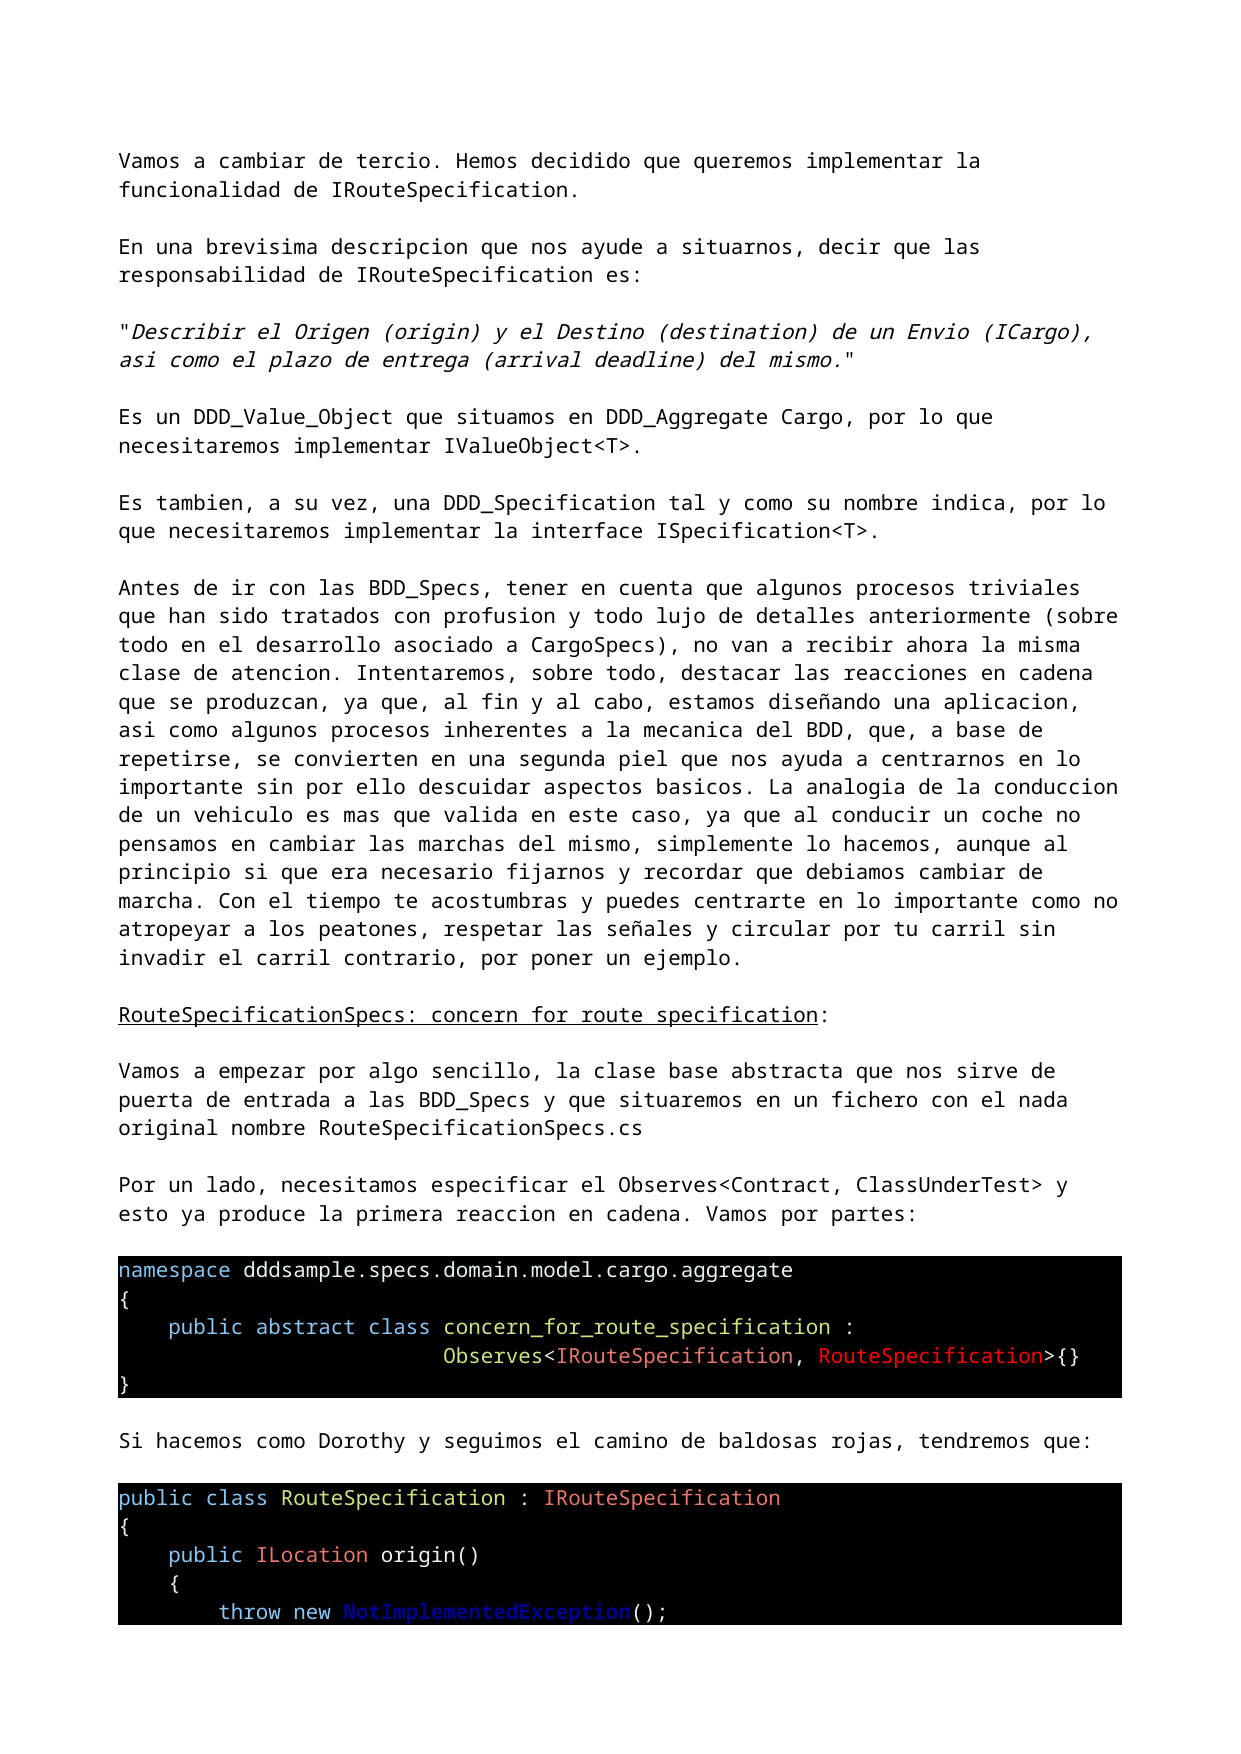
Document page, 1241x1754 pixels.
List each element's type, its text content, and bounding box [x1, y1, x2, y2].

text { [118, 1284, 1122, 1312]
text RouteSpecificationSpecs: concern for route specification: [118, 1000, 1122, 1028]
text { [118, 1512, 1122, 1540]
text Es tambien, a su vez, una DDD_Specification tal y como su nombre indica, por lo que necesitaremos implementar la interface ISpecification<T>. [118, 488, 1122, 545]
text namespace dddsample.specs.domain.model.cargo.aggregate [118, 1256, 1122, 1284]
text En una brevisima descripcion que nos ayude a situarnos, decir que las responsabilidad de IRouteSpecification es: [118, 232, 1122, 289]
text Vamos a empezar por algo sencillo, la clase base abstracta que nos sirve de puerta de entrada a las BDD_Specs y que situaremos en un fichero con el nada original nombre RouteSpecificationSpecs.cs [118, 1057, 1122, 1142]
text public abstract class concern_for_route_specification : [118, 1312, 1122, 1341]
text Antes de ir con las BDD_Specs, tener en cuenta que algunos procesos triviales que han sido tratados con profusion y todo lujo de detalles anteriormente (sobre todo en el desarrollo asociado a CargoSpecs), no van a recibir ahora la misma clase de atencion. Intentaremos, sobre todo, destacar las reacciones en cadena que se produzcan, ya que, al fin y al cabo, estamos diseñando una aplicacion, asi como algunos procesos inherentes a la mecanica del BDD, que, a base de repetirse, se convierten en una segunda piel que nos ayuda a centrarnos en lo importante sin por ello descuidar aspectos basicos. La analogia de la conduccion de un vehiculo es mas que valida en este caso, ya que al conducir un coche no pensamos en cambiar las marchas del mismo, simplemente lo hacemos, aunque al principio si que era necesario fijarnos y recordar que debiamos cambiar de marcha. Con el tiempo te acostumbras y puedes centrarte en lo importante como no atropeyar a los peatones, respetar las señales y circular por tu carril sin invadir el carril contrario, por poner un ejemplo. [118, 573, 1122, 971]
text Por un lado, necesitamos especificar el Observes<Contract, ClassUnderTest> y esto ya produce la primera reaccion en cadena. Vamos por partes: [118, 1170, 1122, 1227]
text "Describir el Origen (origin) y el Destino (destination) de un Envio (ICargo), asi como el plazo de entrega (arrival deadline) del mismo." [118, 317, 1122, 374]
text throw new NotImplementedException(); [118, 1597, 1122, 1625]
text Es un DDD_Value_Object que situamos en DDD_Aggregate Cargo, por lo que necesitaremos implementar IValueObject<T>. [118, 402, 1122, 459]
text public ILocation origin() [118, 1540, 1122, 1568]
text Observes<IRouteSpecification, RouteSpecification>{} [118, 1341, 1122, 1369]
text public class RouteSpecification : IRouteSpecification [118, 1483, 1122, 1512]
text } [118, 1369, 1122, 1398]
text Vamos a cambiar de tercio. Hemos decidido que queremos implementar la funcionalidad de IRouteSpecification. [118, 147, 1122, 203]
text Si hacemos como Dorothy y seguimos el camino de baldosas rojas, tendremos que: [118, 1426, 1122, 1455]
text { [118, 1568, 1122, 1597]
